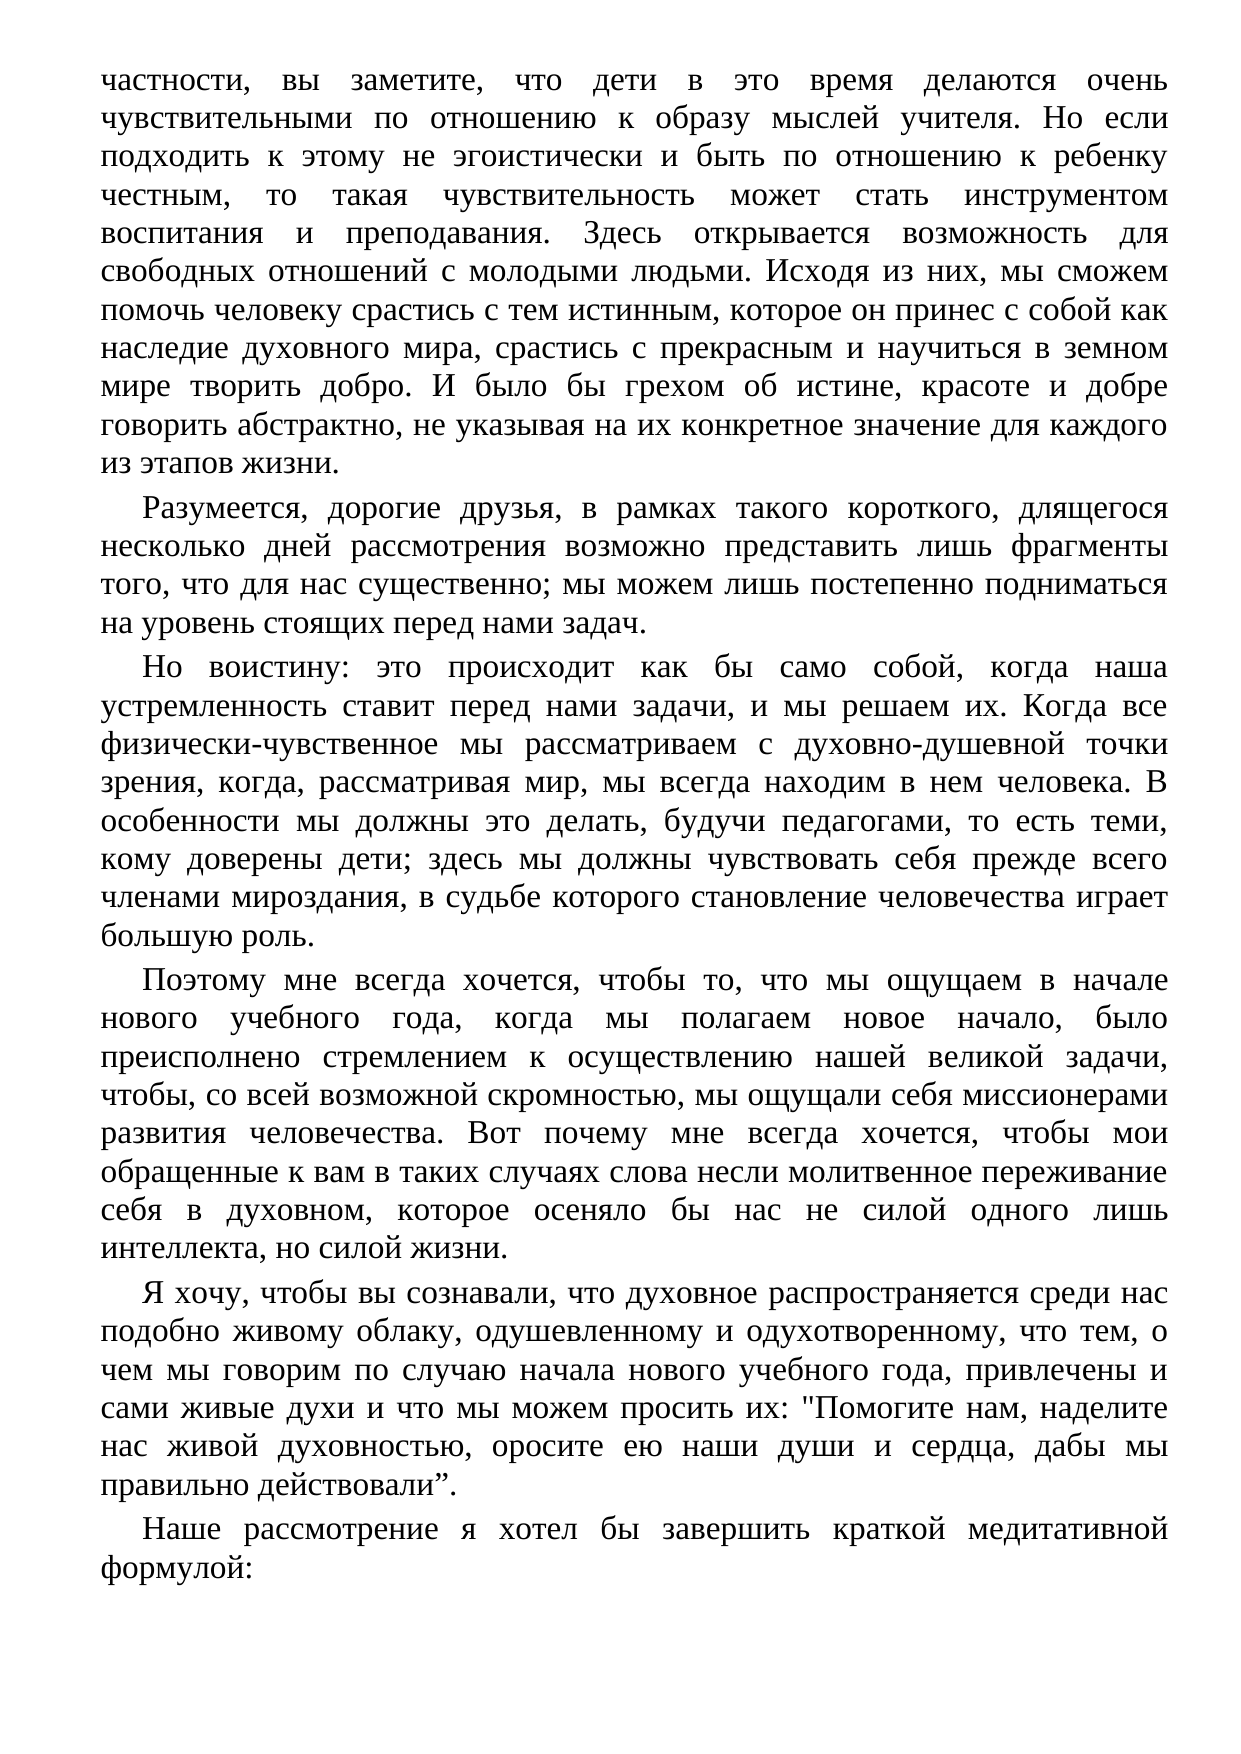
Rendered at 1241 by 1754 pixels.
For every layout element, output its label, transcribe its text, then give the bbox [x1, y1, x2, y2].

text Наше рассмотрение я хотел бы завершить краткой медитативной формулой: [100, 1509, 1169, 1585]
text частности, вы заметите, что дети в это время делаются очень чувствительными по отношению к образу мыслей учителя. Но если подходить к этому не эгоистически и быть по отношению к ребенку честным, то такая чувствительность может стать инструментом воспитания и преподавания. Здесь открывается возможность для свободных отношений с молодыми людьми. Исходя из них, мы сможем помочь человеку срастись с тем истинным, которое он принес с собой как наследие духовного мира, срастись с прекрасным и научиться в земном мире творить добро. И было бы грехом об истине, красоте и добре говорить абстрактно, не указывая на их конкретное значение для каждого из этапов жизни. [100, 59, 1169, 481]
text Разумеется, дорогие друзья, в рамках такого короткого, длящегося несколько дней рассмотрения возможно представить лишь фрагменты того, что для нас существенно; мы можем лишь постепенно подниматься на уровень стоящих перед нами задач. [100, 487, 1169, 640]
text Поэтому мне всегда хочется, чтобы то, что мы ощущаем в начале нового учебного года, когда мы полагаем новое начало, было преисполнено стремлением к осуществлению нашей великой задачи, чтобы, со всей возможной скромностью, мы ощущали себя миссионерами развития человечества. Вот почему мне всегда хочется, чтобы мои обращенные к вам в таких случаях слова несли молитвенное переживание себя в духовном, которое осеняло бы нас не силой одного лишь интеллекта, но силой жизни. [100, 959, 1169, 1266]
text Я хочу, чтобы вы сознавали, что духовное распространяется среди нас подобно живому облаку, одушевленному и одухотворенному, что тем, о чем мы говорим по случаю начала нового учебного года, привлечены и сами живые духи и что мы можем просить их: "Помогите нам, наделите нас живой духовностью, оросите ею наши души и сердца, дабы мы правильно действовали”. [100, 1272, 1169, 1502]
text Но воистину: это происходит как бы само собой, когда наша устремленность ставит перед нами задачи, и мы решаем их. Когда все физически-чувственное мы рассматриваем с духовно-душевной точки зрения, когда, рассматривая мир, мы всегда находим в нем человека. В особенности мы должны это делать, будучи педагогами, то есть теми, кому доверены дети; здесь мы должны чувствовать себя прежде всего членами мироздания, в судьбе которого становление человечества играет большую роль. [100, 647, 1169, 953]
